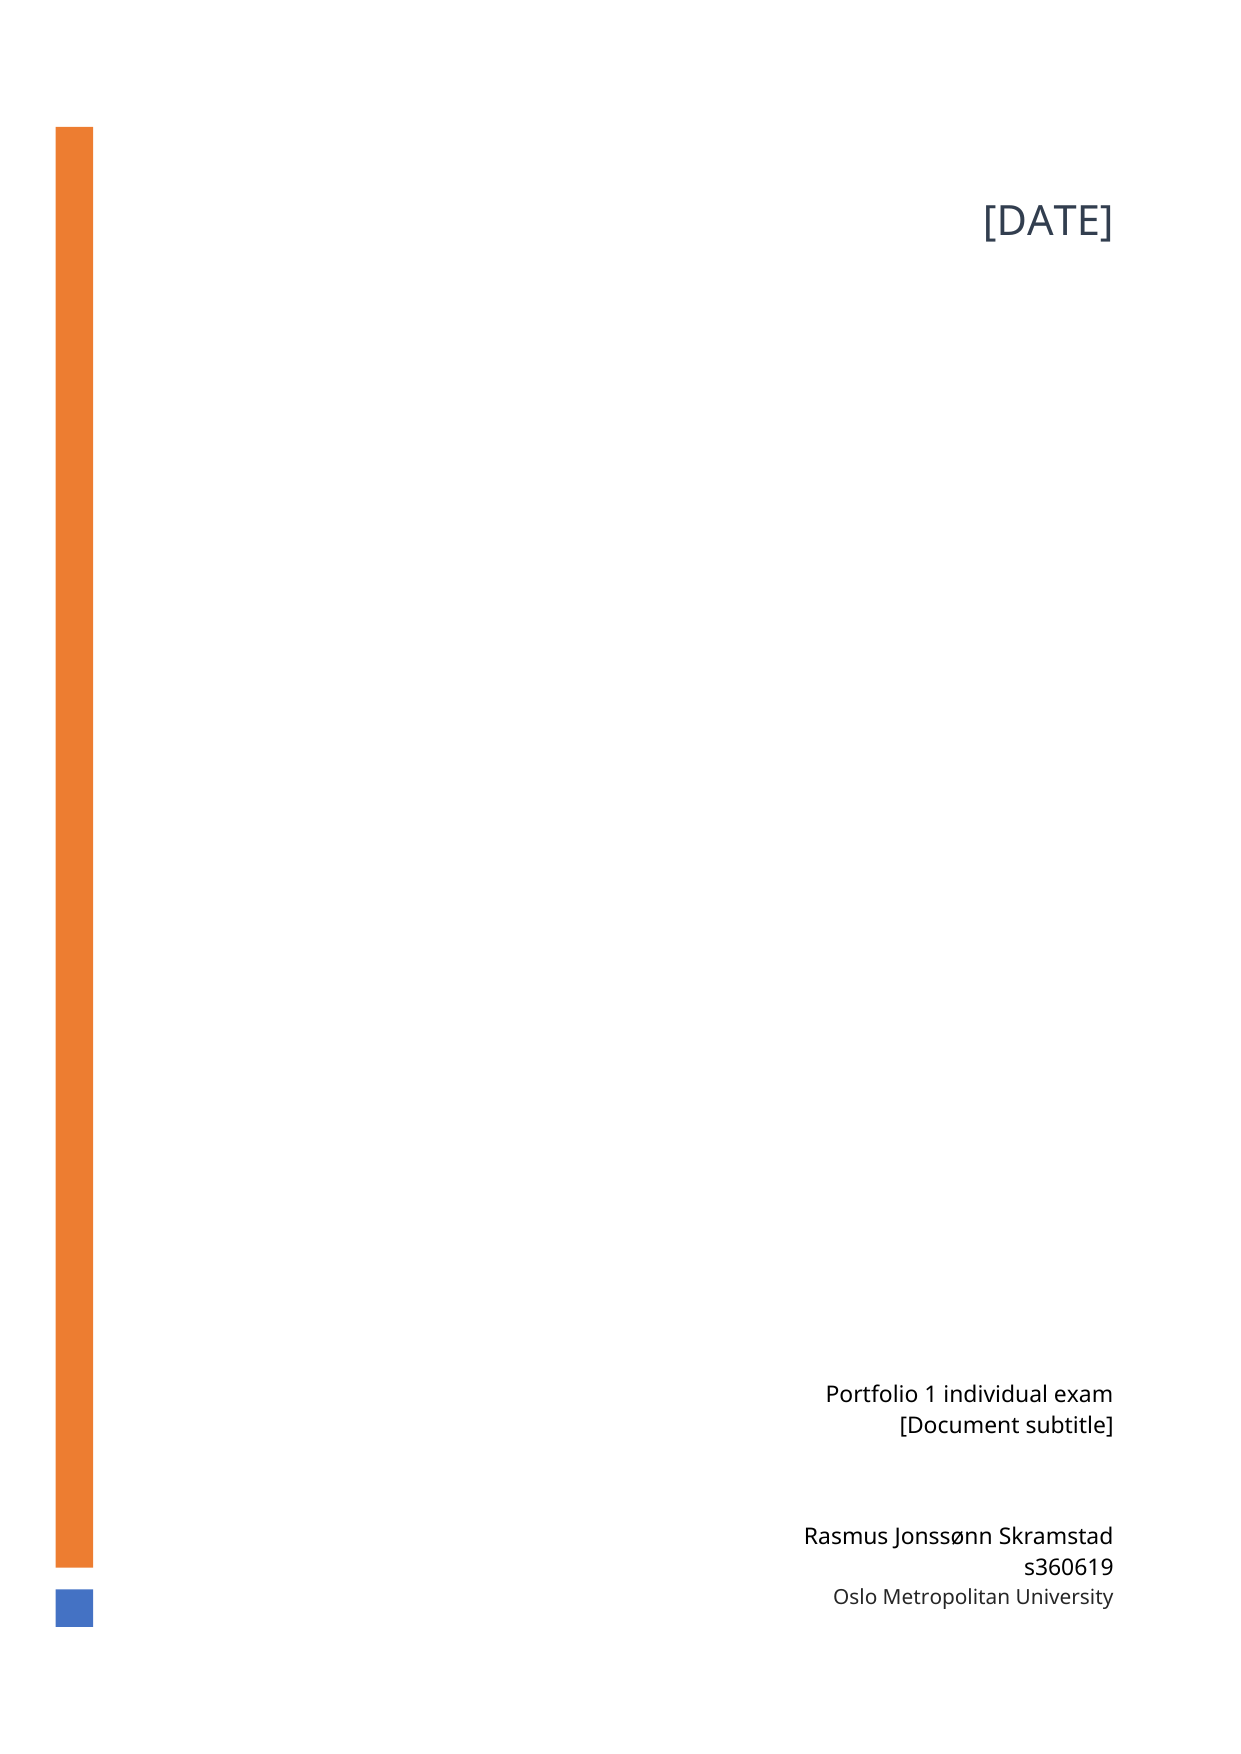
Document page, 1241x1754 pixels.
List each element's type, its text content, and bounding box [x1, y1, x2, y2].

text [Date] [186, 191, 1113, 248]
text [Document subtitle] [186, 1409, 1113, 1440]
text Portfolio 1 individual exam [186, 1378, 1113, 1409]
text Rasmus Jonssønn Skramstad [186, 1520, 1113, 1551]
text Oslo Metropolitan University [186, 1582, 1113, 1611]
text s360619 [186, 1551, 1113, 1582]
